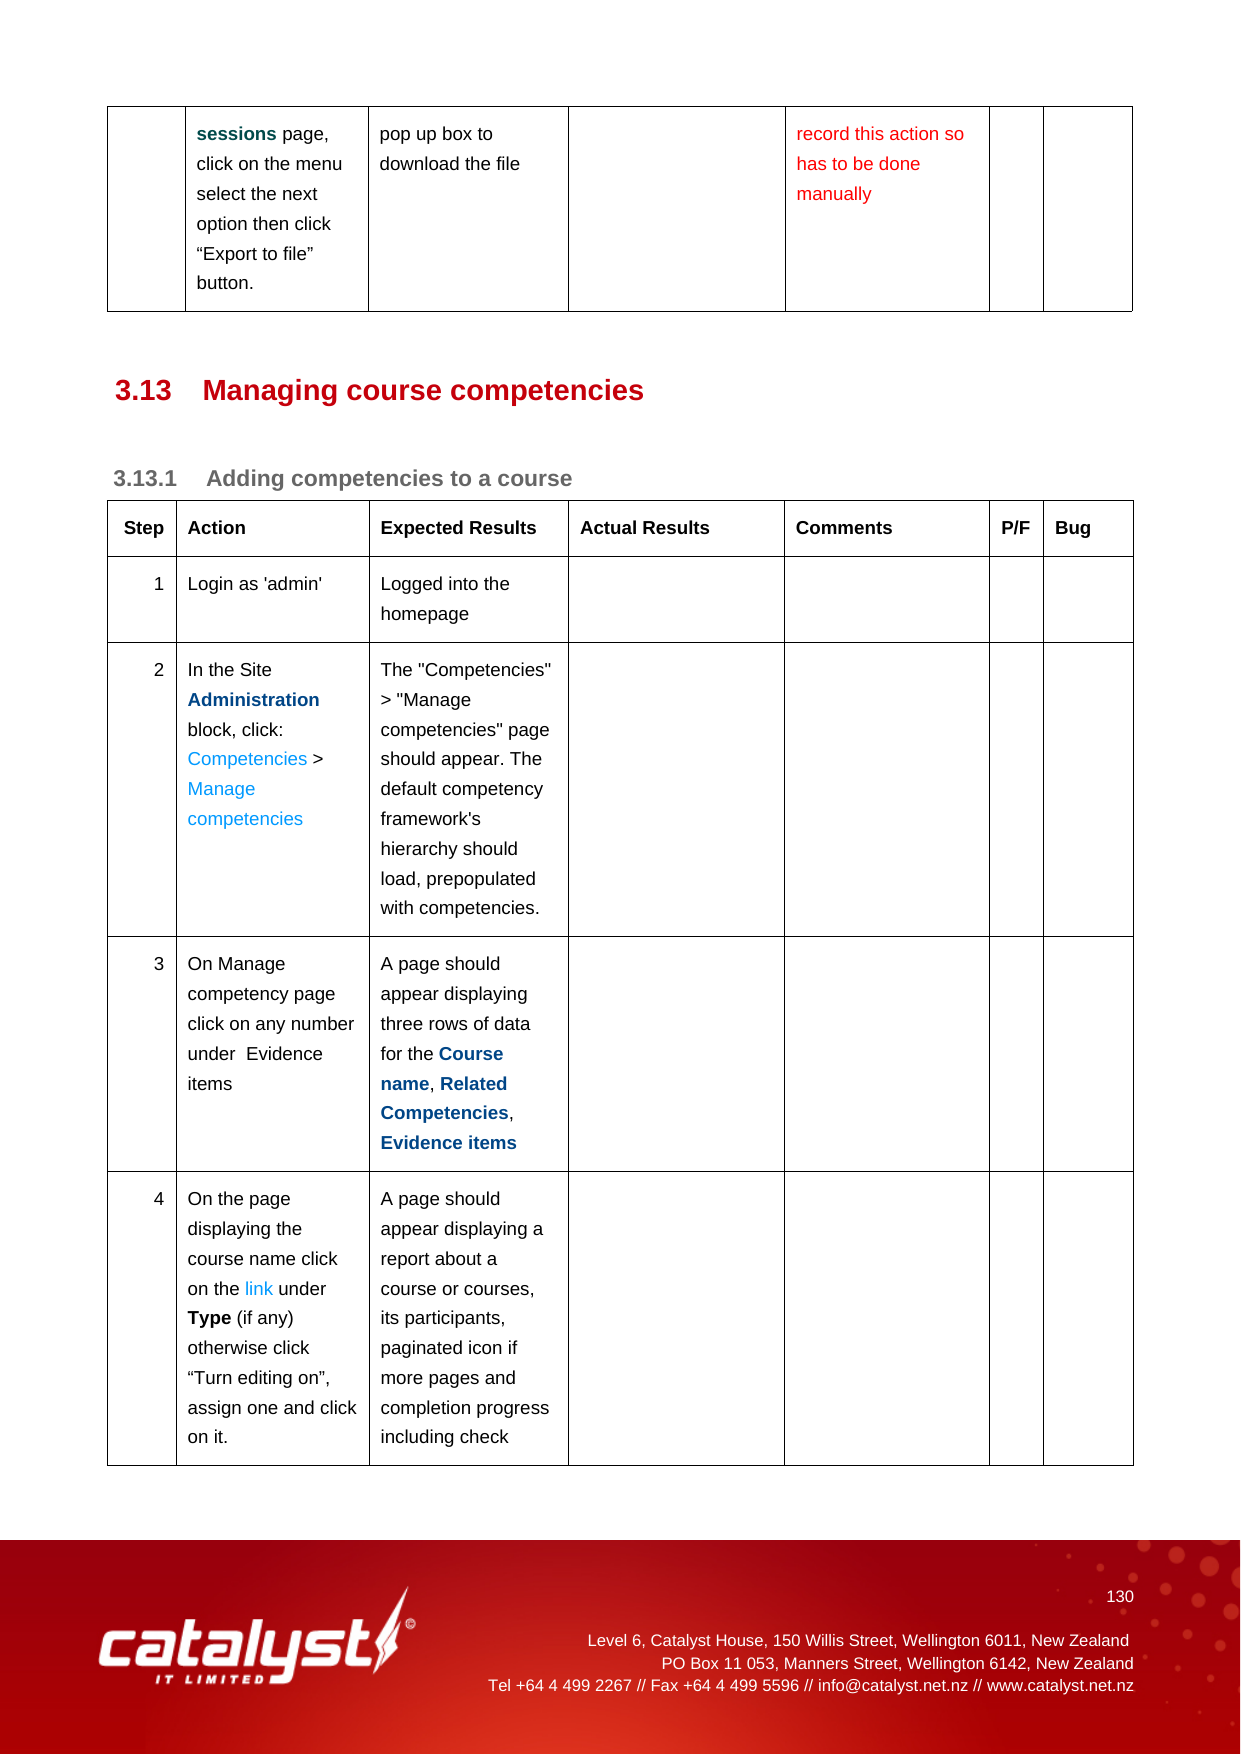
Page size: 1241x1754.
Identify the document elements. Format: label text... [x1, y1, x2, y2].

table_cell 3 [108, 937, 176, 1171]
table_cell [990, 937, 1043, 1171]
table_cell In the Site Administration block, click: Competencies > Manage competencies [177, 643, 369, 936]
table_cell [1044, 557, 1133, 642]
table_cell pop up box to download the file [369, 107, 568, 311]
table_cell 4 [108, 1172, 176, 1465]
table_cell Logged into the homepage [370, 557, 568, 642]
subtitle Adding competencies to a course [107, 465, 1103, 491]
table_cell 1 [108, 557, 176, 642]
table_cell [569, 643, 784, 936]
table_header P/F [990, 501, 1043, 556]
table_cell [569, 107, 785, 311]
table_cell [785, 937, 989, 1171]
table_header Expected Results [370, 501, 568, 556]
table_cell [990, 557, 1043, 642]
table_cell [1044, 643, 1133, 936]
table_cell [1044, 107, 1132, 311]
table_cell [108, 107, 185, 311]
table_cell record this action so has to be done manually [786, 107, 989, 311]
table_cell 2 [108, 643, 176, 936]
table_header Step [108, 501, 176, 556]
table_cell The "Competencies" > "Manage competencies" page should appear. The default competency framework's hierarchy should load, prepopulated with competencies. [370, 643, 568, 936]
subtitle Managing course competencies [107, 373, 1103, 406]
table_cell [785, 1172, 989, 1465]
table_header Action [177, 501, 369, 556]
table_cell [1044, 937, 1133, 1171]
table_cell [785, 557, 989, 642]
table_cell sessions page, click on the menu select the next option then click “Export to file” button. [186, 107, 368, 311]
table_header Comments [785, 501, 989, 556]
table_cell A page should appear displaying three rows of data for the Course name, Related Competencies, Evidence items [370, 937, 568, 1171]
table_cell [569, 937, 784, 1171]
table_cell [990, 1172, 1043, 1465]
table_cell A page should appear displaying a report about a course or courses, its participants, paginated icon if more pages and completion progress including check [370, 1172, 568, 1465]
table_cell [785, 643, 989, 936]
table_cell [569, 1172, 784, 1465]
table_cell [990, 107, 1043, 311]
table_cell [990, 643, 1043, 936]
picture [0, 1540, 1241, 1754]
table_cell [569, 557, 784, 642]
table_cell On the page displaying the course name click on the link under Type (if any) otherwise click “Turn editing on”, assign one and click on it. [177, 1172, 369, 1465]
table_cell [1044, 1172, 1133, 1465]
table_cell Login as 'admin' [177, 557, 369, 642]
table_cell On Manage competency page click on any number under Evidence items [177, 937, 369, 1171]
table_header Actual Results [569, 501, 784, 556]
table_header Bug [1044, 501, 1133, 556]
